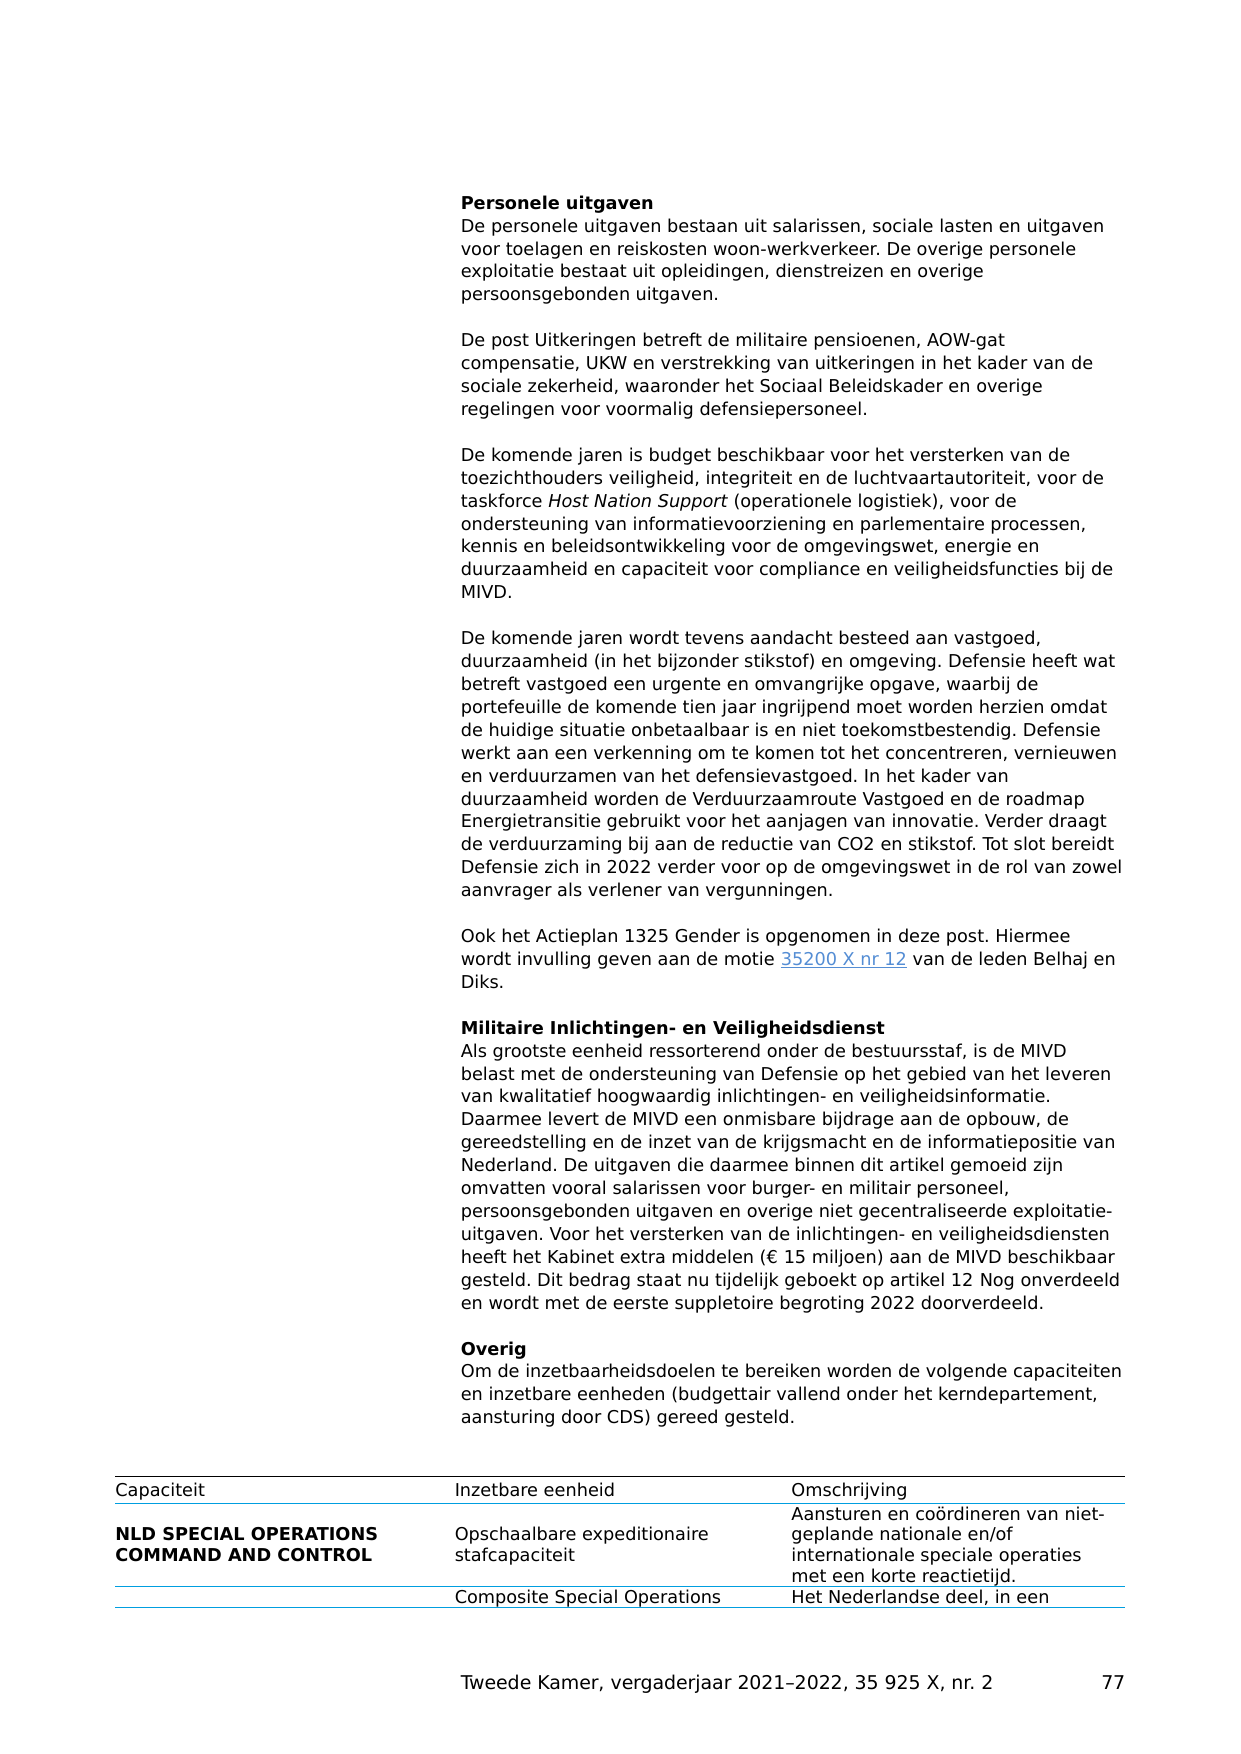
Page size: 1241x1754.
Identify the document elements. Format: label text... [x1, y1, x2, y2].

table_cell Het Nederlandse deel, in een [788, 1587, 1125, 1607]
table_cell NLD SPECIAL OPERATIONS COMMAND AND CONTROL [115, 1504, 452, 1586]
table_cell [115, 1587, 452, 1607]
text De post Uitkeringen betreft de militaire pensioenen, AOW-gat compensatie, UKW en verstrekking van uitkeringen in het kader van de sociale zekerheid, waaronder het Sociaal Beleidskader en overige regelingen voor voormalig defensiepersoneel. [461, 328, 1125, 420]
table_cell Omschrijving [788, 1477, 1125, 1503]
text Militaire Inlichtingen- en Veiligheidsdienst Als grootste eenheid ressorterend onder de bestuursstaf, is de MIVD belast met de ondersteuning van Defensie op het gebied van het leveren van kwalitatief hoogwaardig inlichtingen- en veiligheidsinformatie. Daarmee levert de MIVD een onmisbare bijdrage aan de opbouw, de gereedstelling en de inzet van de krijgsmacht en de informatiepositie van Nederland. De uitgaven die daarmee binnen dit artikel gemoeid zijn omvatten vooral salarissen voor burger- en militair personeel, persoonsgebonden uitgaven en overige niet gecentraliseerde exploitatie-uitgaven. Voor het versterken van de inlichtingen- en veiligheidsdiensten heeft het Kabinet extra middelen (€ 15 miljoen) aan de MIVD beschikbaar gesteld. Dit bedrag staat nu tijdelijk geboekt op artikel 12 Nog onverdeeld en wordt met de eerste suppletoire begroting 2022 doorverdeeld. [461, 1016, 1125, 1314]
text De komende jaren wordt tevens aandacht besteed aan vastgoed, duurzaamheid (in het bijzonder stikstof) en omgeving. Defensie heeft wat betreft vastgoed een urgente en omvangrijke opgave, waarbij de portefeuille de komende tien jaar ingrijpend moet worden herzien omdat de huidige situatie onbetaalbaar is en niet toekomstbestendig. Defensie werkt aan een verkenning om te komen tot het concentreren, vernieuwen en verduurzamen van het defensievastgoed. In het kader van duurzaamheid worden de Verduurzaamroute Vastgoed en de roadmap Energietransitie gebruikt voor het aanjagen van innovatie. Verder draagt de verduurzaming bij aan de reductie van CO2 en stikstof. Tot slot bereidt Defensie zich in 2022 verder voor op de omgevingswet in de rol van zowel aanvrager als verlener van vergunningen. [461, 626, 1125, 901]
table_cell Aansturen en coördineren van niet-geplande nationale en/of internationale speciale operaties met een korte reactietijd. [788, 1504, 1125, 1586]
table_cell Inzetbare eenheid [452, 1477, 788, 1503]
text Ook het Actieplan 1325 Gender is opgenomen in deze post. Hiermee wordt invulling geven aan de motie 35200 X nr 12 van de leden Belhaj en Diks. [461, 924, 1125, 993]
table_header Tabel 28 Capaciteiten CDS [115, 1451, 1125, 1476]
text Overig Om de inzetbaarheidsdoelen te bereiken worden de volgende capaciteiten en inzetbare eenheden (budgettair vallend onder het kerndepartement, aansturing door CDS) gereed gesteld. [461, 1337, 1125, 1428]
text De komende jaren is budget beschikbaar voor het versterken van de toezichthouders veiligheid, integriteit en de luchtvaartautoriteit, voor de taskforce Host Nation Support (operationele logistiek), voor de ondersteuning van informatievoorziening en parlementaire processen, kennis en beleidsontwikkeling voor de omgevingswet, energie en duurzaamheid en capaciteit voor compliance en veiligheidsfuncties bij de MIVD. [461, 443, 1125, 603]
table_cell Capaciteit [115, 1477, 452, 1503]
text Personele uitgaven De personele uitgaven bestaan uit salarissen, sociale lasten en uitgaven voor toelagen en reiskosten woon-werkverkeer. De overige personele exploitatie bestaat uit opleidingen, dienstreizen en overige persoonsgebonden uitgaven. [461, 191, 1125, 305]
table_cell Opschaalbare expeditionaire stafcapaciteit [452, 1504, 788, 1586]
table_cell Composite Special Operations [452, 1587, 788, 1607]
